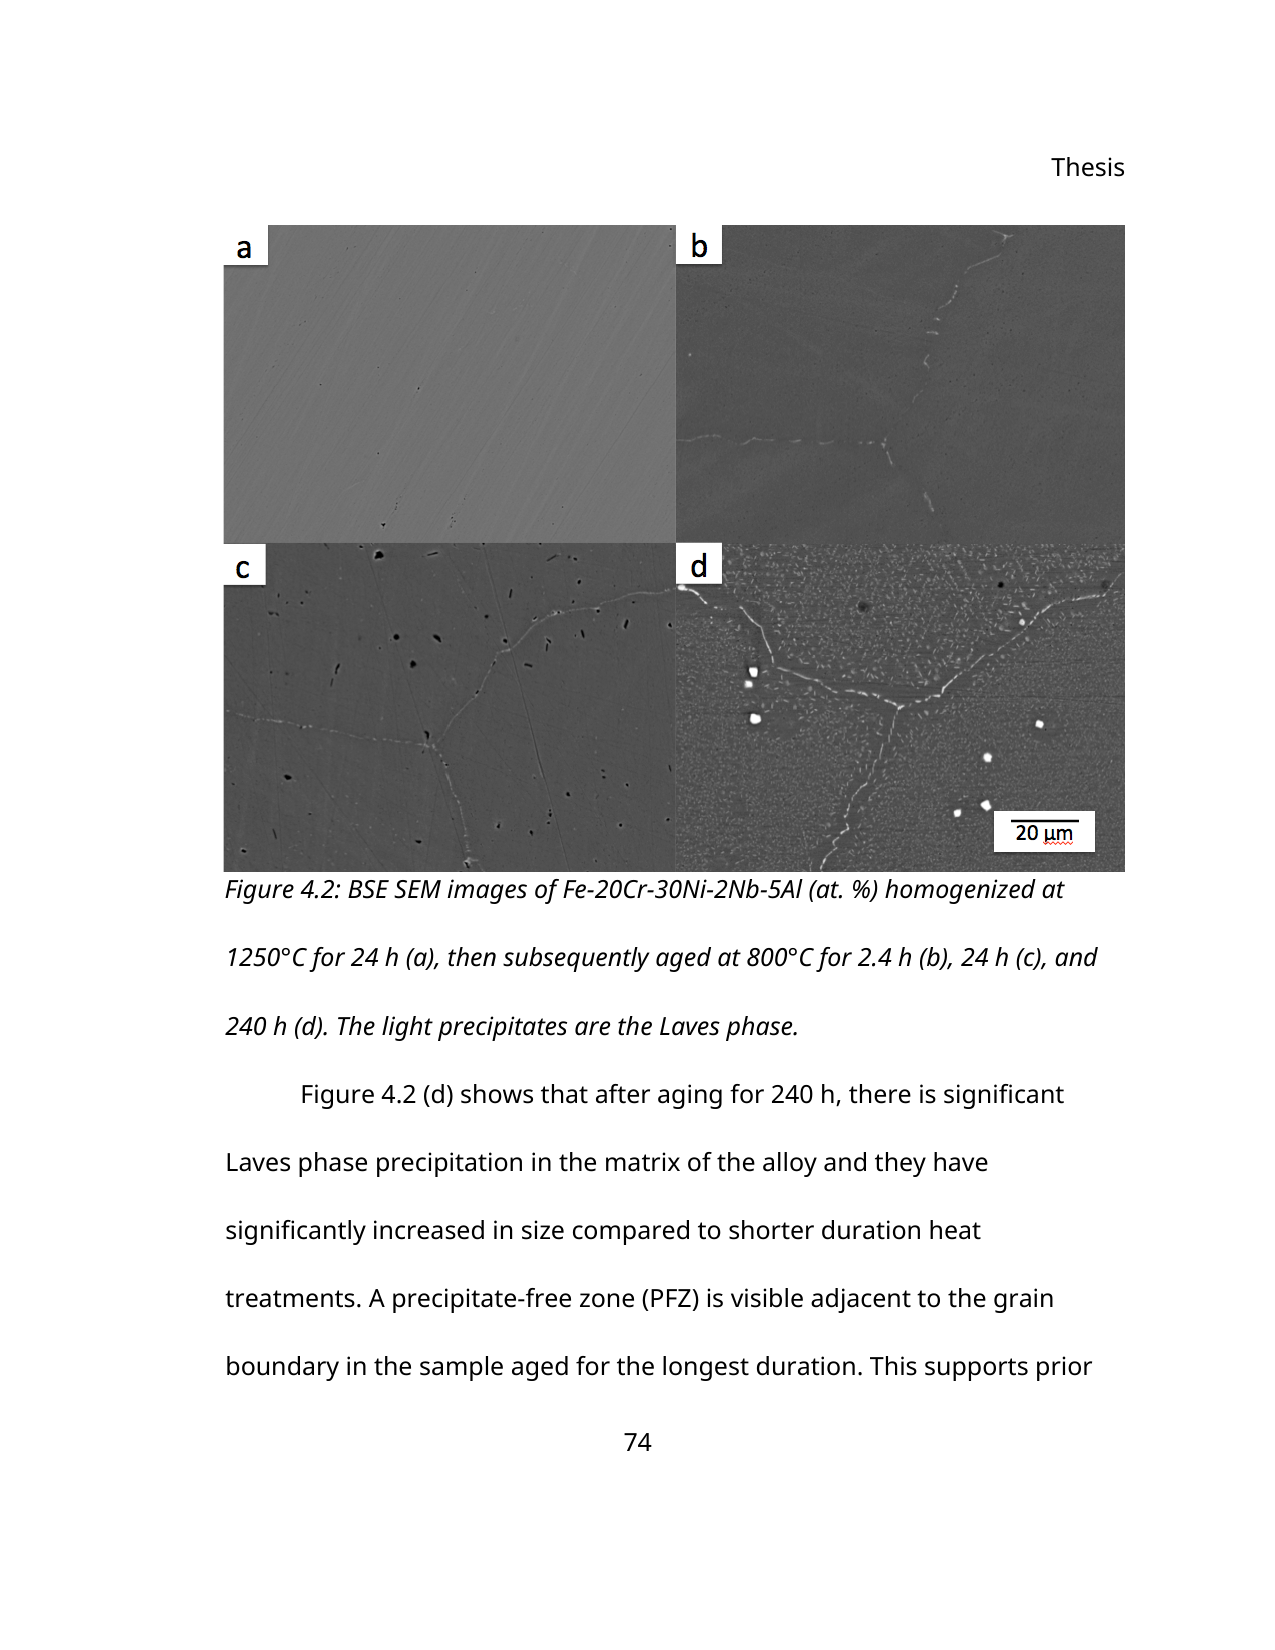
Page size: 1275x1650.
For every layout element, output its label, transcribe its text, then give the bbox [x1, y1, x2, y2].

text Figure 4.2 (d) shows that after aging for 240 h, there is significant Laves phase precipitation in the matrix of the alloy and they have significantly increased in size compared to shorter duration heat treatments. A precipitate-free zone (PFZ) is visible adjacent to the grain boundary in the sample aged for the longest duration. This supports prior [224, 1076, 1125, 1383]
text Figure 4.2: BSE SEM images of Fe-20Cr-30Ni-2Nb-5Al (at. %) homogenized at 1250°C for 24 h (a), then subsequently aged at 800°C for 2.4 h (b), 24 h (c), and 240 h (d). The light precipitates are the Laves phase. [224, 872, 1125, 1042]
picture [223, 225, 1125, 872]
